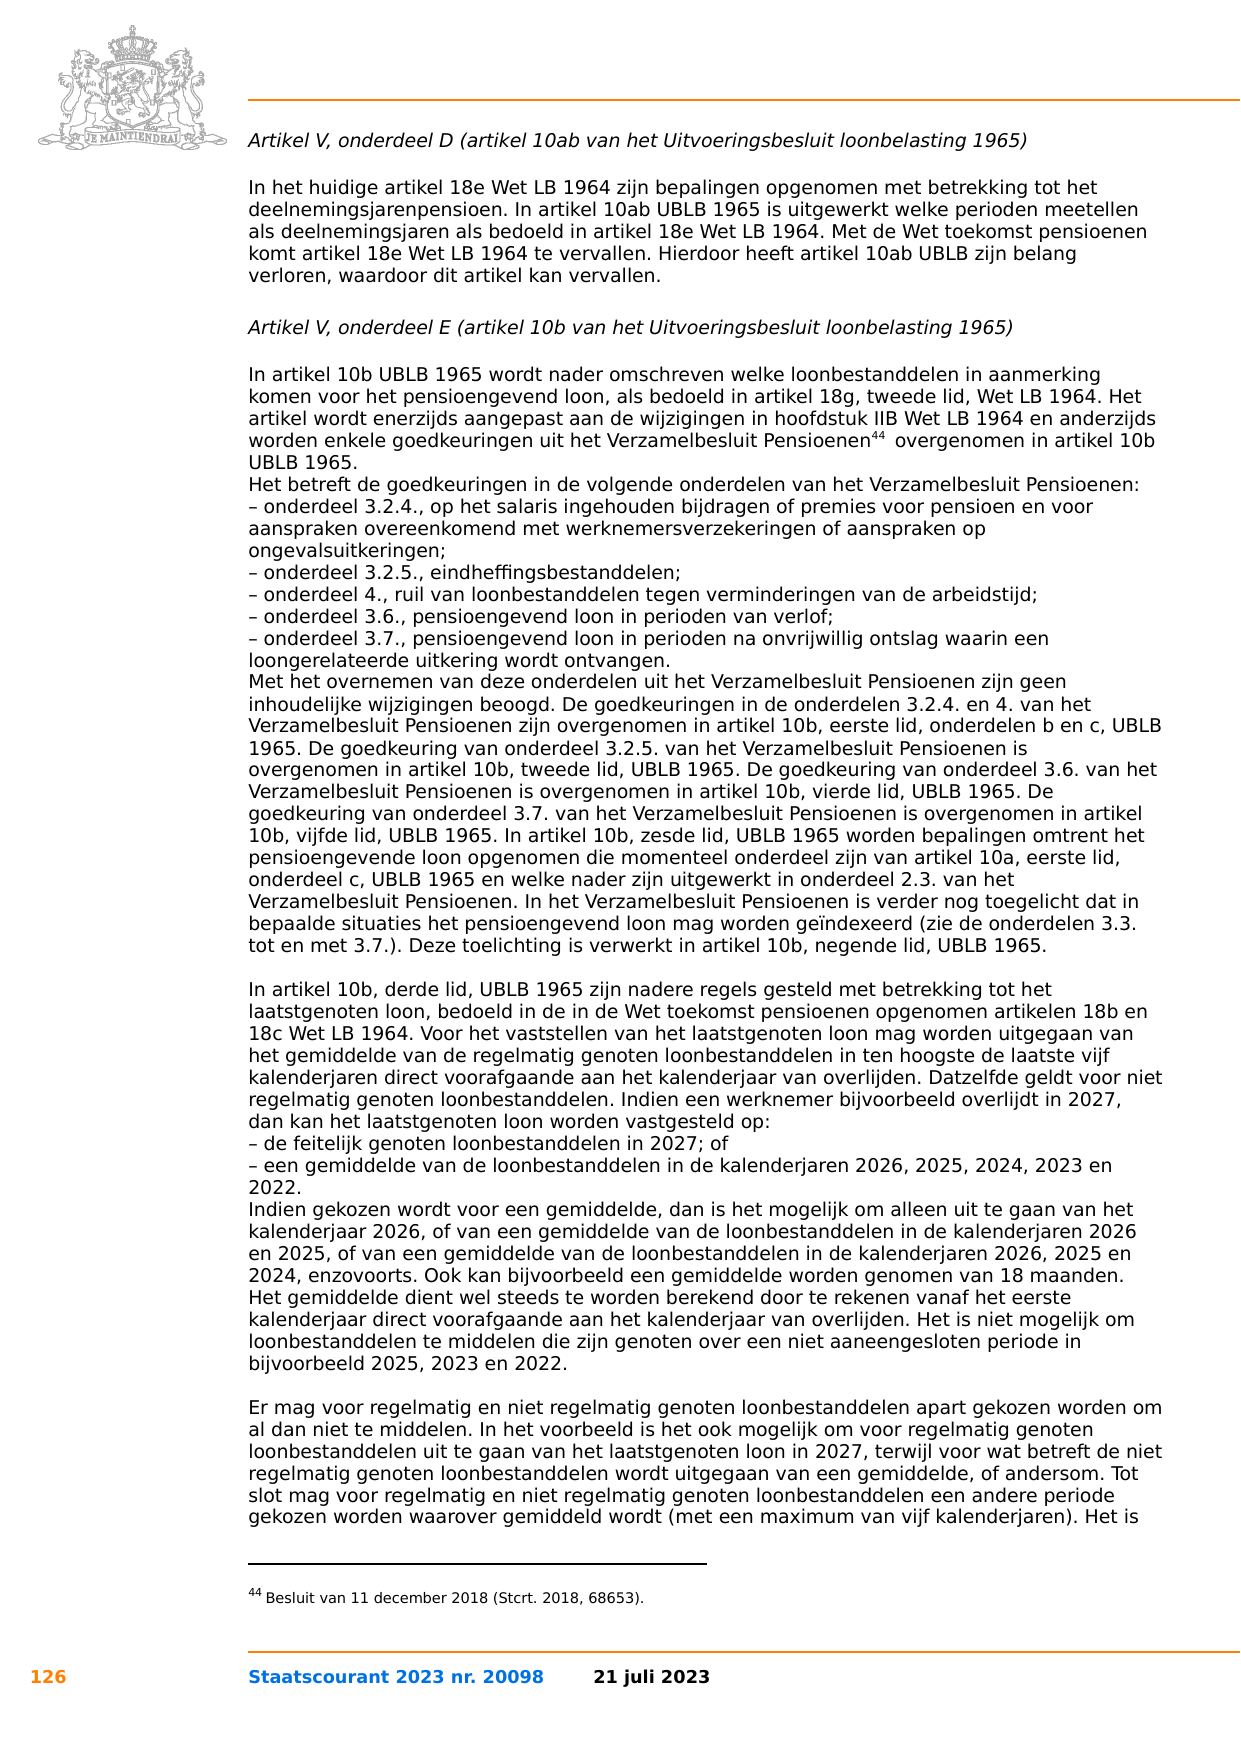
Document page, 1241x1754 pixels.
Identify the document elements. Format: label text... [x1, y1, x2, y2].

text In artikel 10b, derde lid, UBLB 1965 zijn nadere regels gesteld met betrekking tot het laatstgenoten loon, bedoeld in de in de Wet toekomst pensioenen opgenomen artikelen 18b en 18c Wet LB 1964. Voor het vaststellen van het laatstgenoten loon mag worden uitgegaan van het gemiddelde van de regelmatig genoten loonbestanddelen in ten hoogste de laatste vijf kalenderjaren direct voorafgaande aan het kalenderjaar van overlijden. Datzelfde geldt voor niet regelmatig genoten loonbestanddelen. Indien een werknemer bijvoorbeeld overlijdt in 2027, dan kan het laatstgenoten loon worden vastgesteld op: [248, 979, 1163, 1133]
text – onderdeel 3.2.4., op het salaris ingehouden bijdragen of premies voor pensioen en voor aanspraken overeenkomend met werknemersverzekeringen of aanspraken op ongevalsuitkeringen; [248, 496, 1163, 562]
picture [38, 25, 227, 150]
text – onderdeel 3.6., pensioengevend loon in perioden van verlof; [248, 606, 1163, 627]
subtitle Artikel V, onderdeel E (artikel 10b van het Uitvoeringsbesluit loonbelasting 1965) [248, 317, 1163, 339]
text Indien gekozen wordt voor een gemiddelde, dan is het mogelijk om alleen uit te gaan van het kalenderjaar 2026, of van een gemiddelde van de loonbestanddelen in de kalenderjaren 2026 en 2025, of van een gemiddelde van de loonbestanddelen in de kalenderjaren 2026, 2025 en 2024, enzovoorts. Ook kan bijvoorbeeld een gemiddelde worden genomen van 18 maanden. Het gemiddelde dient wel steeds te worden berekend door te rekenen vanaf het eerste kalenderjaar direct voorafgaande aan het kalenderjaar van overlijden. Het is niet mogelijk om loonbestanddelen te middelen die zijn genoten over een niet aaneengesloten periode in bijvoorbeeld 2025, 2023 en 2022. [248, 1199, 1163, 1375]
text Er mag voor regelmatig en niet regelmatig genoten loonbestanddelen apart gekozen worden om al dan niet te middelen. In het voorbeeld is het ook mogelijk om voor regelmatig genoten loonbestanddelen uit te gaan van het laatstgenoten loon in 2027, terwijl voor wat betreft de niet regelmatig genoten loonbestanddelen wordt uitgegaan van een gemiddelde, of andersom. Tot slot mag voor regelmatig en niet regelmatig genoten loonbestanddelen een andere periode gekozen worden waarover gemiddeld wordt (met een maximum van vijf kalenderjaren). Het is [248, 1397, 1163, 1528]
text Besluit van 11 december 2018 (Stcrt. 2018, 68653). [248, 1586, 1163, 1608]
text Met het overnemen van deze onderdelen uit het Verzamelbesluit Pensioenen zijn geen inhoudelijke wijzigingen beoogd. De goedkeuringen in de onderdelen 3.2.4. en 4. van het Verzamelbesluit Pensioenen zijn overgenomen in artikel 10b, eerste lid, onderdelen b en c, UBLB 1965. De goedkeuring van onderdeel 3.2.5. van het Verzamelbesluit Pensioenen is overgenomen in artikel 10b, tweede lid, UBLB 1965. De goedkeuring van onderdeel 3.6. van het Verzamelbesluit Pensioenen is overgenomen in artikel 10b, vierde lid, UBLB 1965. De goedkeuring van onderdeel 3.7. van het Verzamelbesluit Pensioenen is overgenomen in artikel 10b, vijfde lid, UBLB 1965. In artikel 10b, zesde lid, UBLB 1965 worden bepalingen omtrent het pensioengevende loon opgenomen die momenteel onderdeel zijn van artikel 10a, eerste lid, onderdeel c, UBLB 1965 en welke nader zijn uitgewerkt in onderdeel 2.3. van het Verzamelbesluit Pensioenen. In het Verzamelbesluit Pensioenen is verder nog toegelicht dat in bepaalde situaties het pensioengevend loon mag worden geïndexeerd (zie de onderdelen 3.3. tot en met 3.7.). Deze toelichting is verwerkt in artikel 10b, negende lid, UBLB 1965. [248, 671, 1163, 957]
text – een gemiddelde van de loonbestanddelen in de kalenderjaren 2026, 2025, 2024, 2023 en 2022. [248, 1155, 1163, 1199]
subtitle Artikel V, onderdeel D (artikel 10ab van het Uitvoeringsbesluit loonbelasting 1965) [248, 130, 1163, 152]
text – onderdeel 3.2.5., eindheffingsbestanddelen; [248, 562, 1163, 583]
text Het betreft de goedkeuringen in de volgende onderdelen van het Verzamelbesluit Pensioenen: [248, 474, 1163, 496]
text – onderdeel 4., ruil van loonbestanddelen tegen verminderingen van de arbeidstijd; [248, 583, 1163, 606]
text In het huidige artikel 18e Wet LB 1964 zijn bepalingen opgenomen met betrekking tot het deelnemingsjarenpensioen. In artikel 10ab UBLB 1965 is uitgewerkt welke perioden meetellen als deelnemingsjaren als bedoeld in artikel 18e Wet LB 1964. Met de Wet toekomst pensioenen komt artikel 18e Wet LB 1964 te vervallen. Hierdoor heeft artikel 10ab UBLB zijn belang verloren, waardoor dit artikel kan vervallen. [248, 177, 1163, 287]
text – de feitelijk genoten loonbestanddelen in 2027; of [248, 1133, 1163, 1155]
text – onderdeel 3.7., pensioengevend loon in perioden na onvrijwillig ontslag waarin een loongerelateerde uitkering wordt ontvangen. [248, 627, 1163, 671]
text In artikel 10b UBLB 1965 wordt nader omschreven welke loonbestanddelen in aanmerking komen voor het pensioengevend loon, als bedoeld in artikel 18g, tweede lid, Wet LB 1964. Het artikel wordt enerzijds aangepast aan de wijzigingen in hoofdstuk IIB Wet LB 1964 en anderzijds worden enkele goedkeuringen uit het Verzamelbesluit Pensioenen overgenomen in artikel 10b UBLB 1965. [248, 364, 1163, 474]
